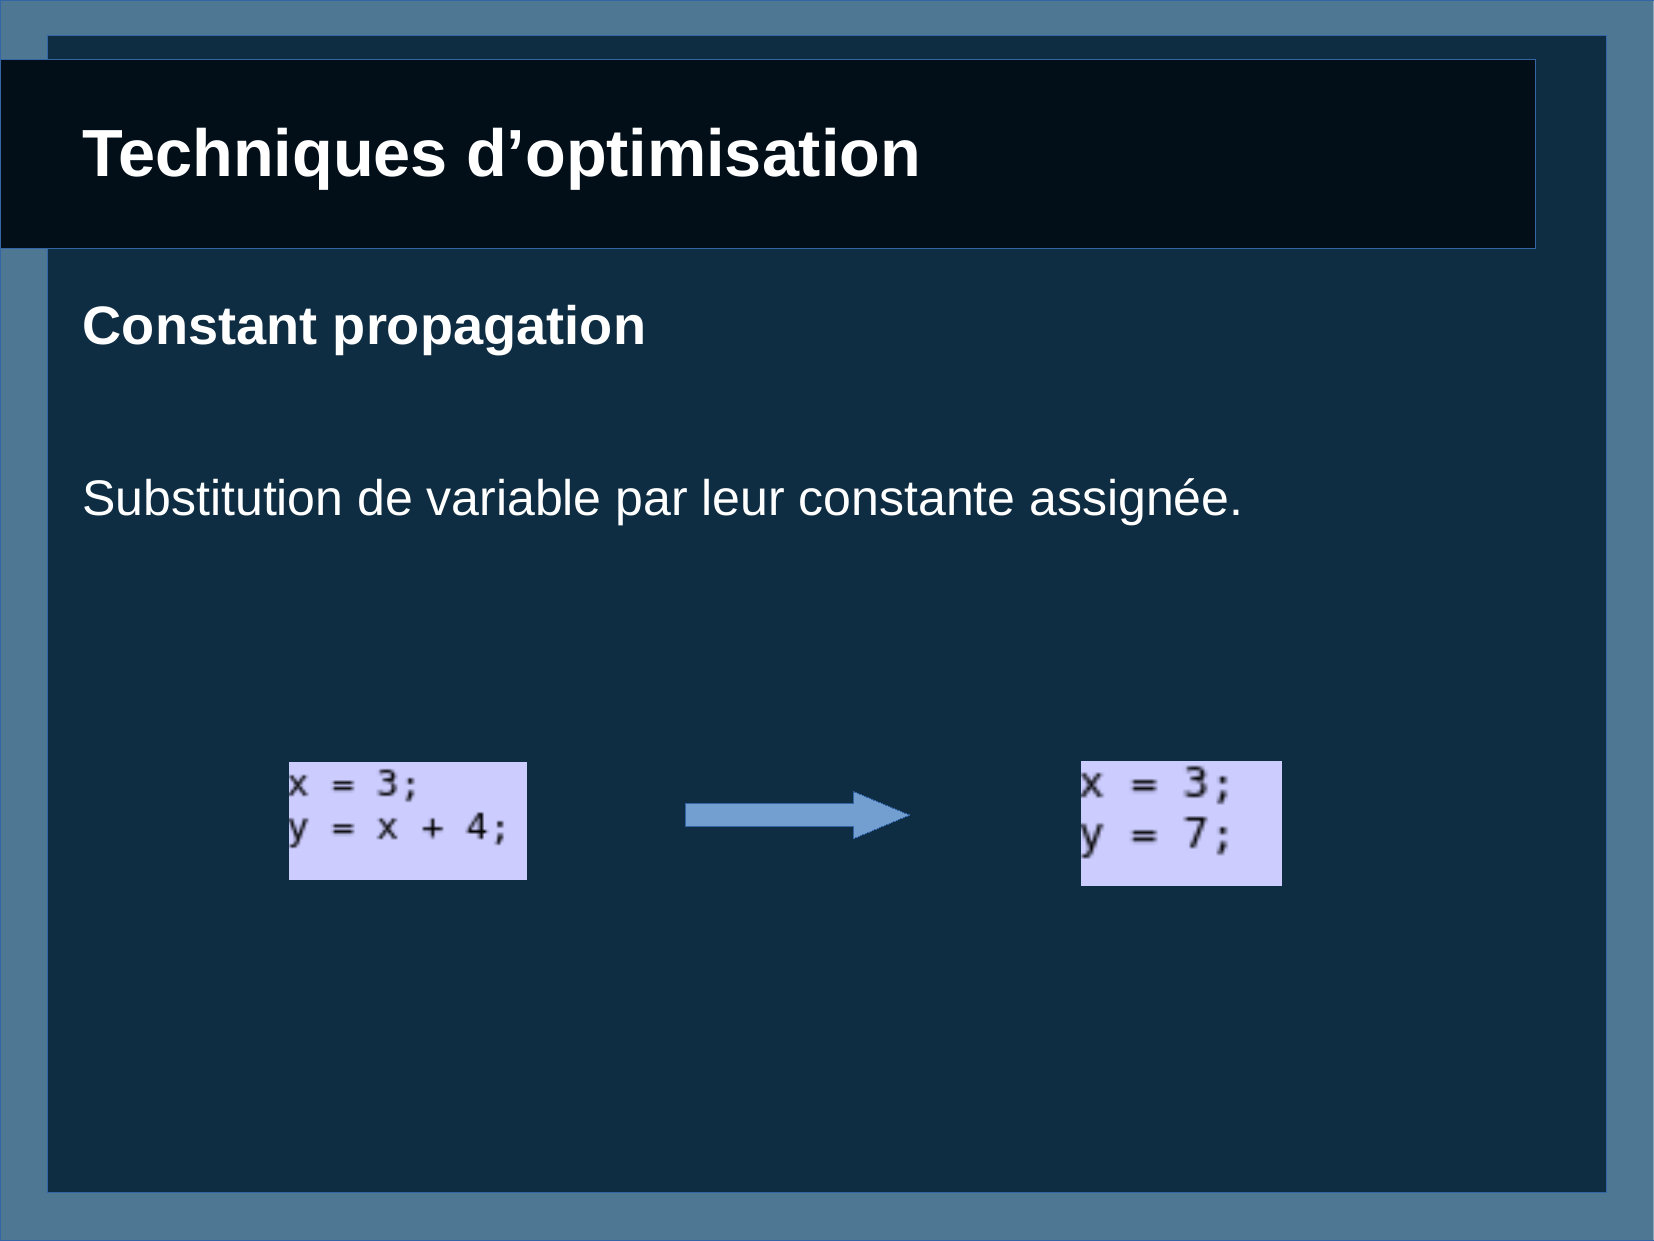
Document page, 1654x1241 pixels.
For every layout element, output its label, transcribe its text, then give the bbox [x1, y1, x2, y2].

picture [289, 762, 527, 880]
picture [1081, 761, 1282, 886]
title Techniques d’optimisation [82, 94, 1264, 213]
text_box [685, 791, 910, 839]
list Constant propagation Substitution de variable par leur constante assignée. [82, 295, 1571, 1015]
